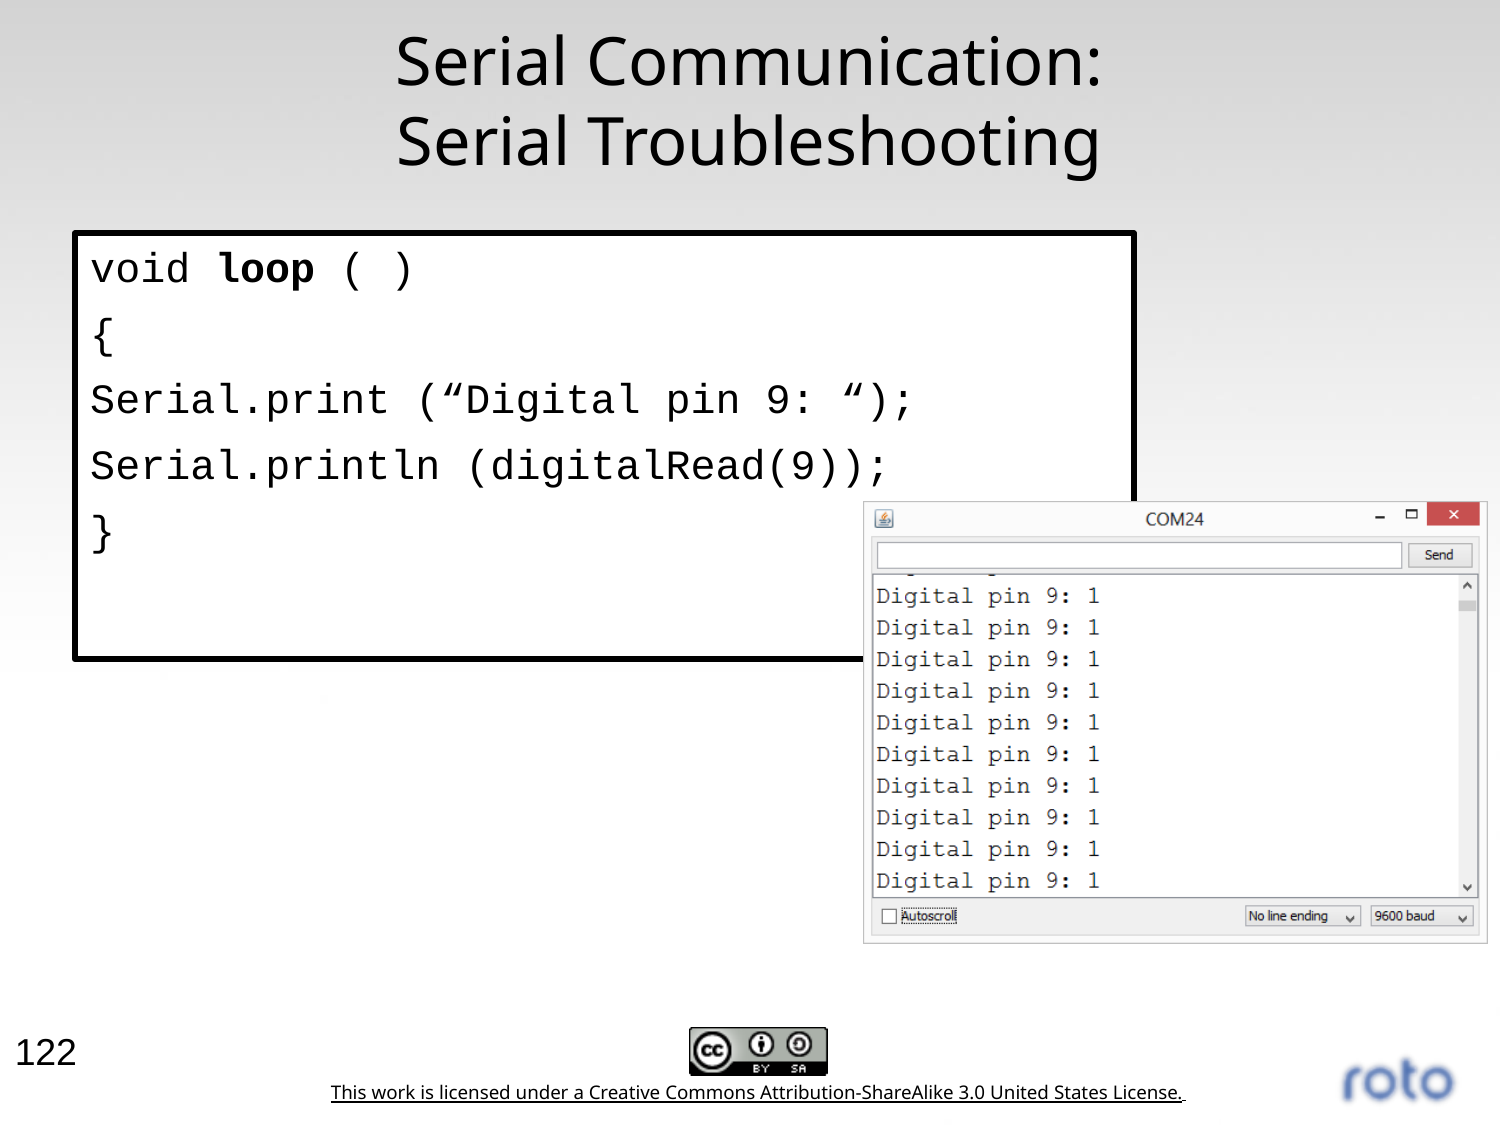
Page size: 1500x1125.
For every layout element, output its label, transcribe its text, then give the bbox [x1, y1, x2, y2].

picture [0, 0, 1500, 1125]
list void loop ( ) { Serial.print (“Digital pin 9: “); Serial.println (digitalRead(9)); } [75, 233, 1134, 660]
title Serial Communication: Serial Troubleshooting [112, 5, 1388, 193]
